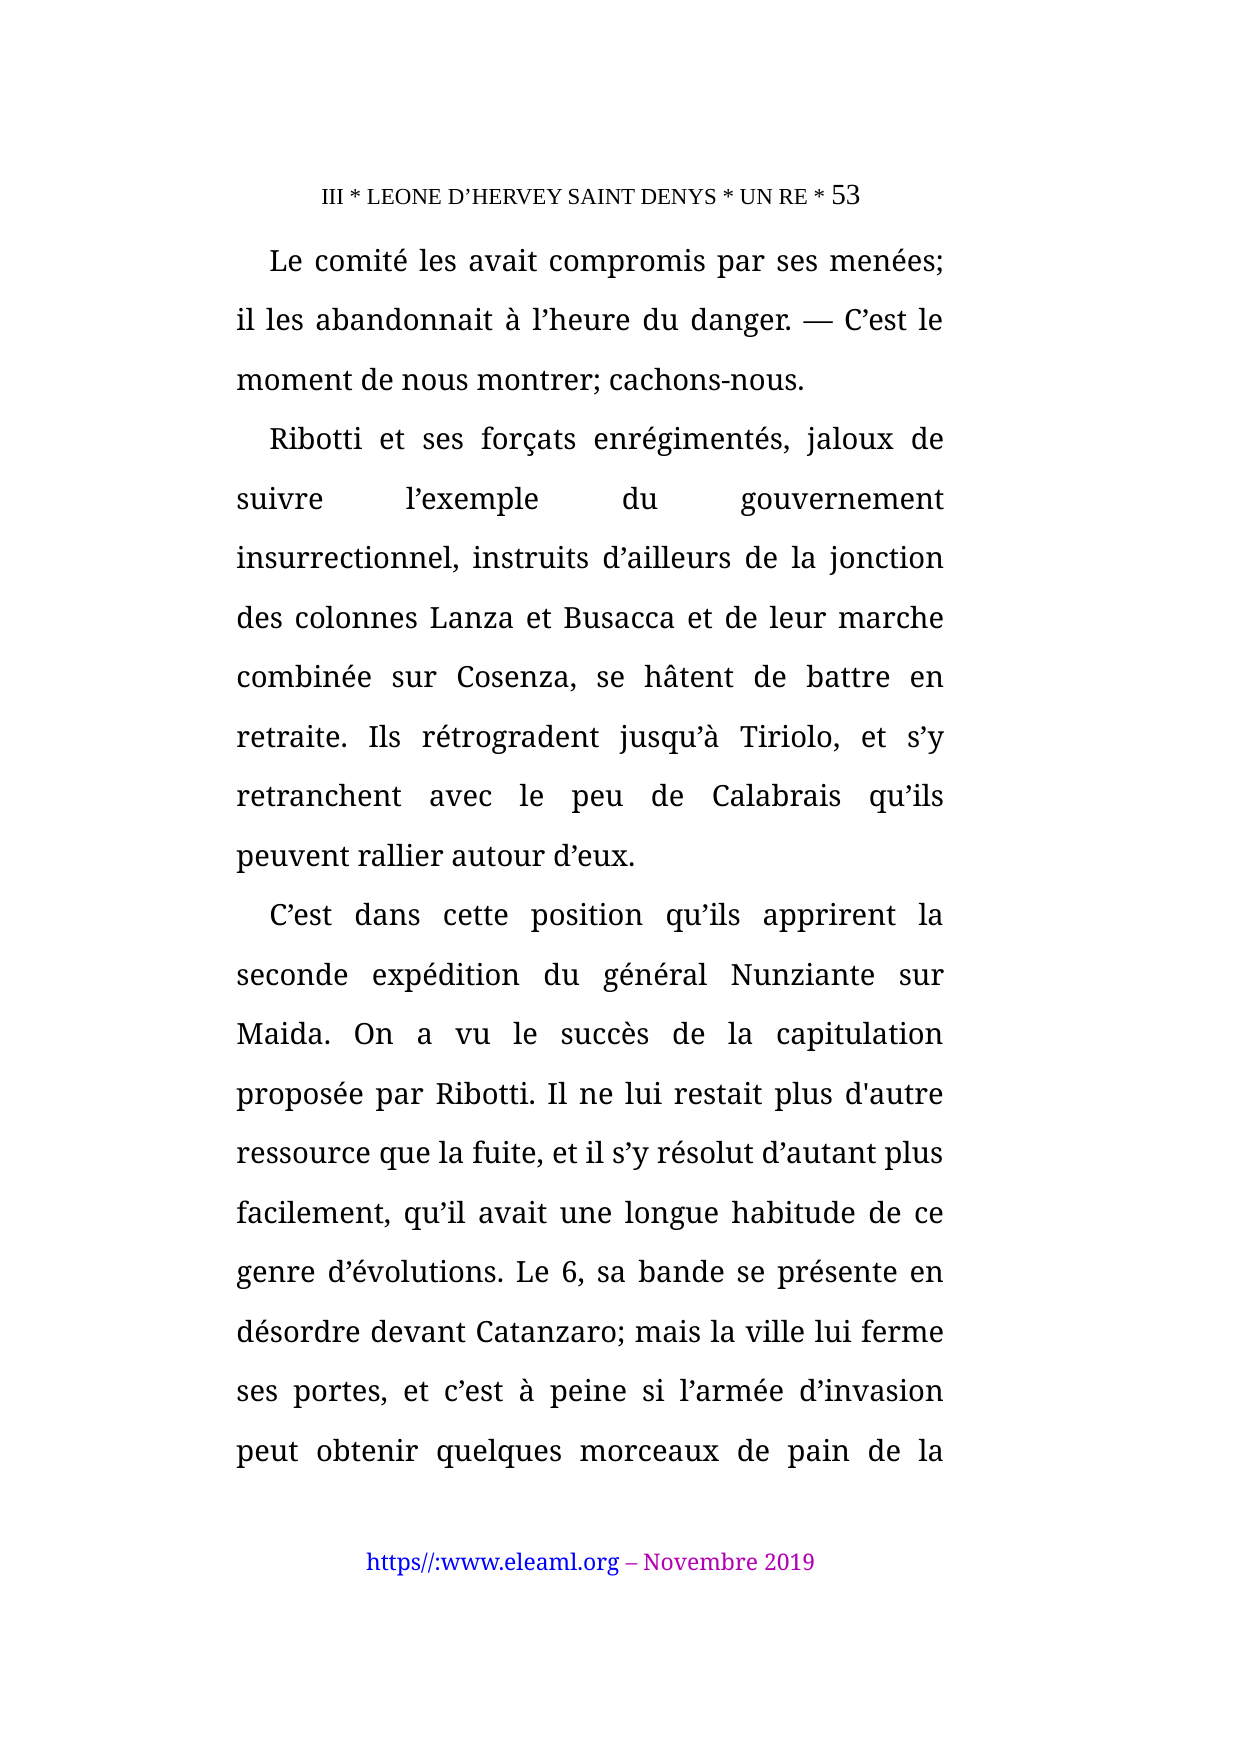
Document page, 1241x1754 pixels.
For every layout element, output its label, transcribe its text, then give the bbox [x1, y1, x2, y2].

text Le comité les avait compromis par ses menées; il les abandonnait à l’heure du danger. — C’est le moment de nous montrer; cachons-nous. [236, 240, 945, 399]
text C’est dans cette position qu’ils apprirent la seconde expédition du général Nunziante sur Maida. On a vu le succès de la capitulation proposée par Ribotti. Il ne lui restait plus d'autre ressource que la fuite, et il s’y résolut d’autant plus facilement, qu’il avait une longue habitude de ce genre d’évolutions. Le 6, sa bande se présente en désordre devant Catanzaro; mais la ville lui ferme ses portes, et c’est à peine si l’armée d’invasion peut obtenir quelques morceaux de pain de la [236, 894, 945, 1469]
text Ribotti et ses forçats enrégimentés, jaloux de suivre l’exemple du gouvernement insurrectionnel, instruits d’ailleurs de la jonction des colonnes Lanza et Busacca et de leur marche combinée sur Cosenza, se hâtent de battre en retraite. Ils rétrogradent jusqu’à Tiriolo, et s’y retranchent avec le peu de Calabrais qu’ils peuvent rallier autour d’eux. [236, 419, 945, 875]
